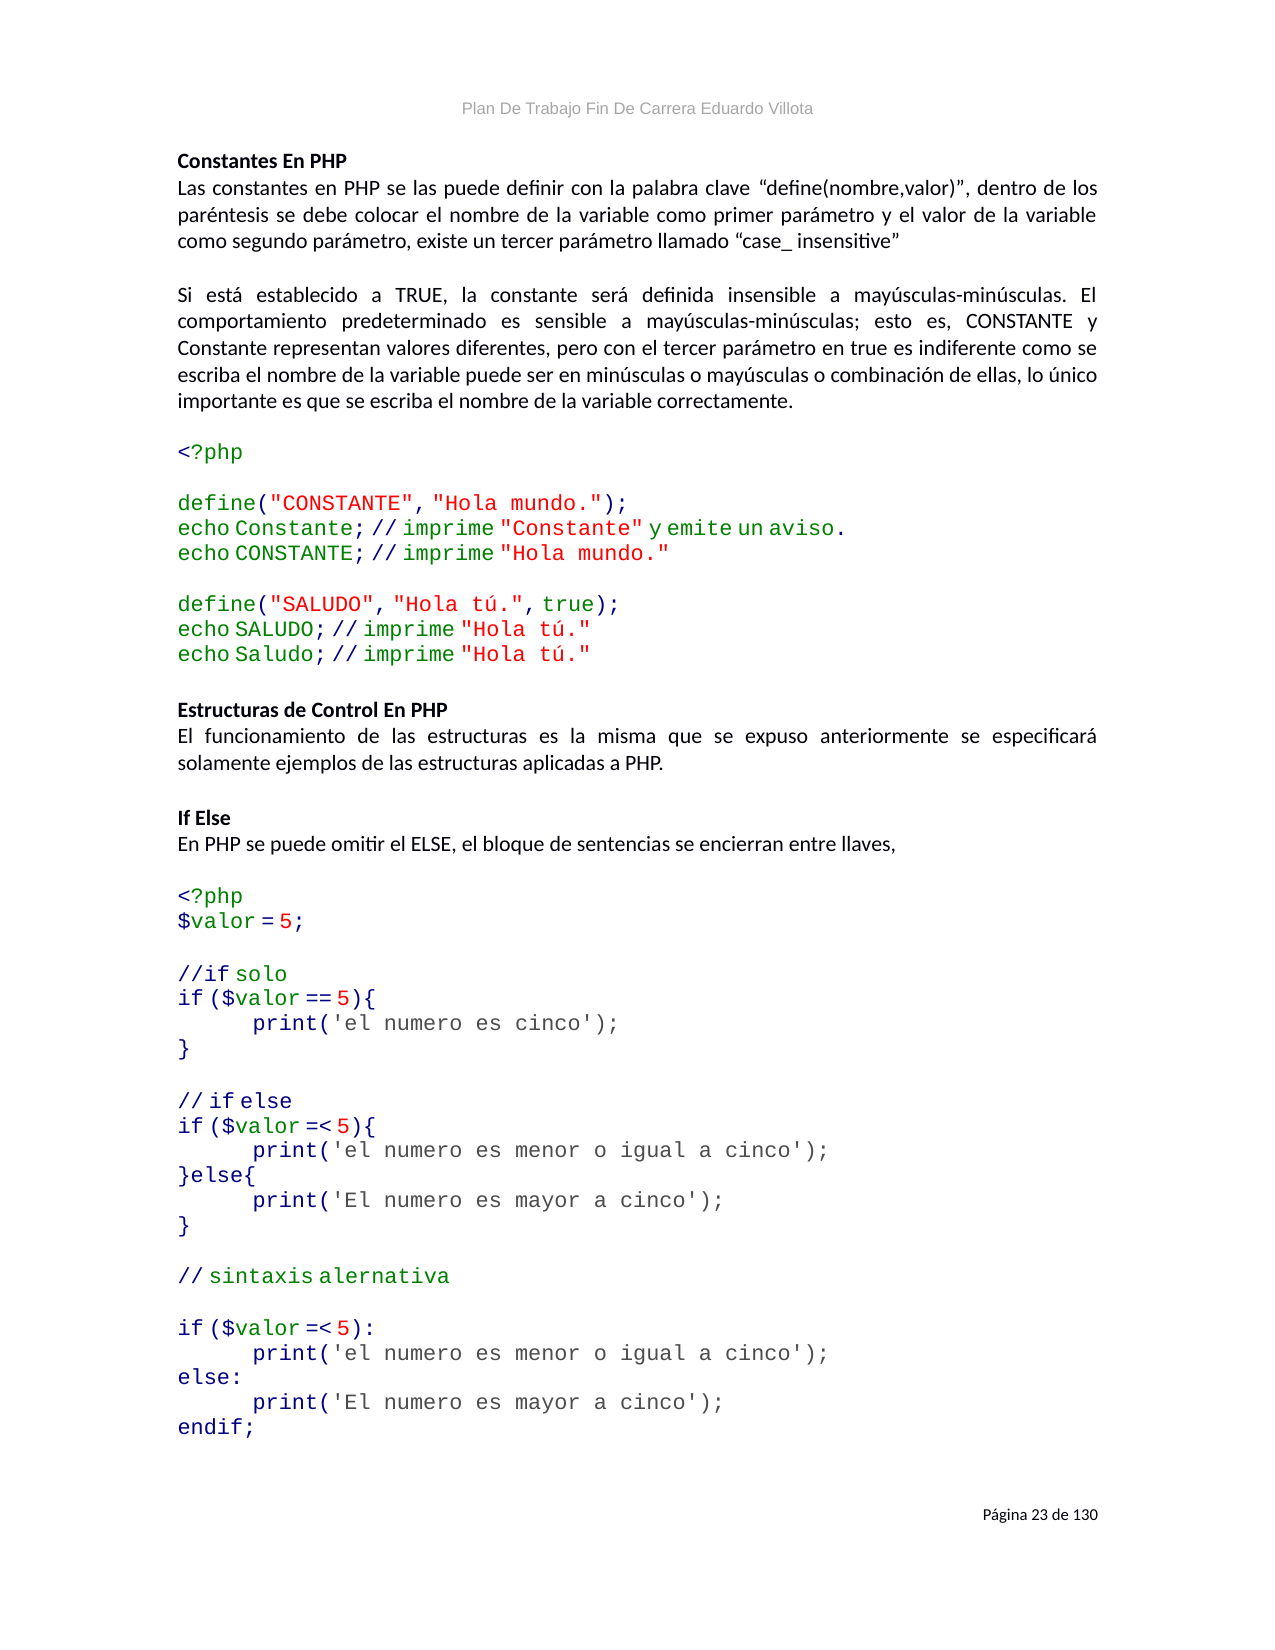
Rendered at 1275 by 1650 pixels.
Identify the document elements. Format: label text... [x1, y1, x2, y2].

text } [177, 1037, 1098, 1062]
text // sintaxis alernativa [177, 1265, 1098, 1290]
text Si está establecido a TRUE, la constante será definida insensible a mayúsculas-minúsculas. El comportamiento predeterminado es sensible a mayúsculas-minúsculas; esto es, CONSTANTE y Constante representan valores diferentes, pero con el tercer parámetro en true es indiferente como se escriba el nombre de la variable puede ser en minúsculas o mayúsculas o combinación de ellas, lo único importante es que se escriba el nombre de la variable correctamente. [177, 281, 1098, 414]
text echo Saludo; // imprime "Hola tú." [177, 643, 1098, 668]
text <?php [177, 441, 1098, 466]
text define("CONSTANTE", "Hola mundo."); [177, 492, 1098, 517]
text Estructuras de Control En PHP [177, 696, 1098, 722]
text echo SALUDO; // imprime "Hola tú." [177, 618, 1098, 643]
text else: [177, 1366, 1098, 1391]
text echo Constante; // imprime "Constante" y emite un aviso. [177, 517, 1098, 542]
text if ($valor == 5){ [177, 988, 1098, 1012]
text // if else [177, 1090, 1098, 1115]
text Constantes En PHP [177, 148, 1098, 174]
text En PHP se puede omitir el ELSE, el bloque de sentencias se encierran entre llaves, [177, 831, 1098, 857]
text print('el numero es menor o igual a cinco'); [177, 1139, 1098, 1164]
text }else{ [177, 1164, 1098, 1189]
text $valor = 5; [177, 910, 1098, 935]
text define("SALUDO", "Hola tú.", true); [177, 593, 1098, 618]
text echo CONSTANTE; // imprime "Hola mundo." [177, 542, 1098, 567]
text If Else [177, 804, 1098, 831]
text if ($valor =< 5){ [177, 1115, 1098, 1139]
text El funcionamiento de las estructuras es la misma que se expuso anteriormente se especificará solamente ejemplos de las estructuras aplicadas a PHP. [177, 722, 1098, 776]
text <?php [177, 885, 1098, 910]
text Las constantes en PHP se las puede definir con la palabra clave “define(nombre,valor)”, dentro de los paréntesis se debe colocar el nombre de la variable como primer parámetro y el valor de la variable como segundo parámetro, existe un tercer parámetro llamado “case_ insensitive” [177, 174, 1098, 254]
text print('el numero es menor o igual a cinco'); [177, 1342, 1098, 1366]
text print('el numero es cinco'); [177, 1012, 1098, 1037]
text endif; [177, 1416, 1098, 1441]
text print('El numero es mayor a cinco'); [177, 1189, 1098, 1214]
text //if solo [177, 963, 1098, 988]
text if ($valor =< 5): [177, 1317, 1098, 1342]
text } [177, 1214, 1098, 1239]
text print('El numero es mayor a cinco'); [177, 1391, 1098, 1416]
